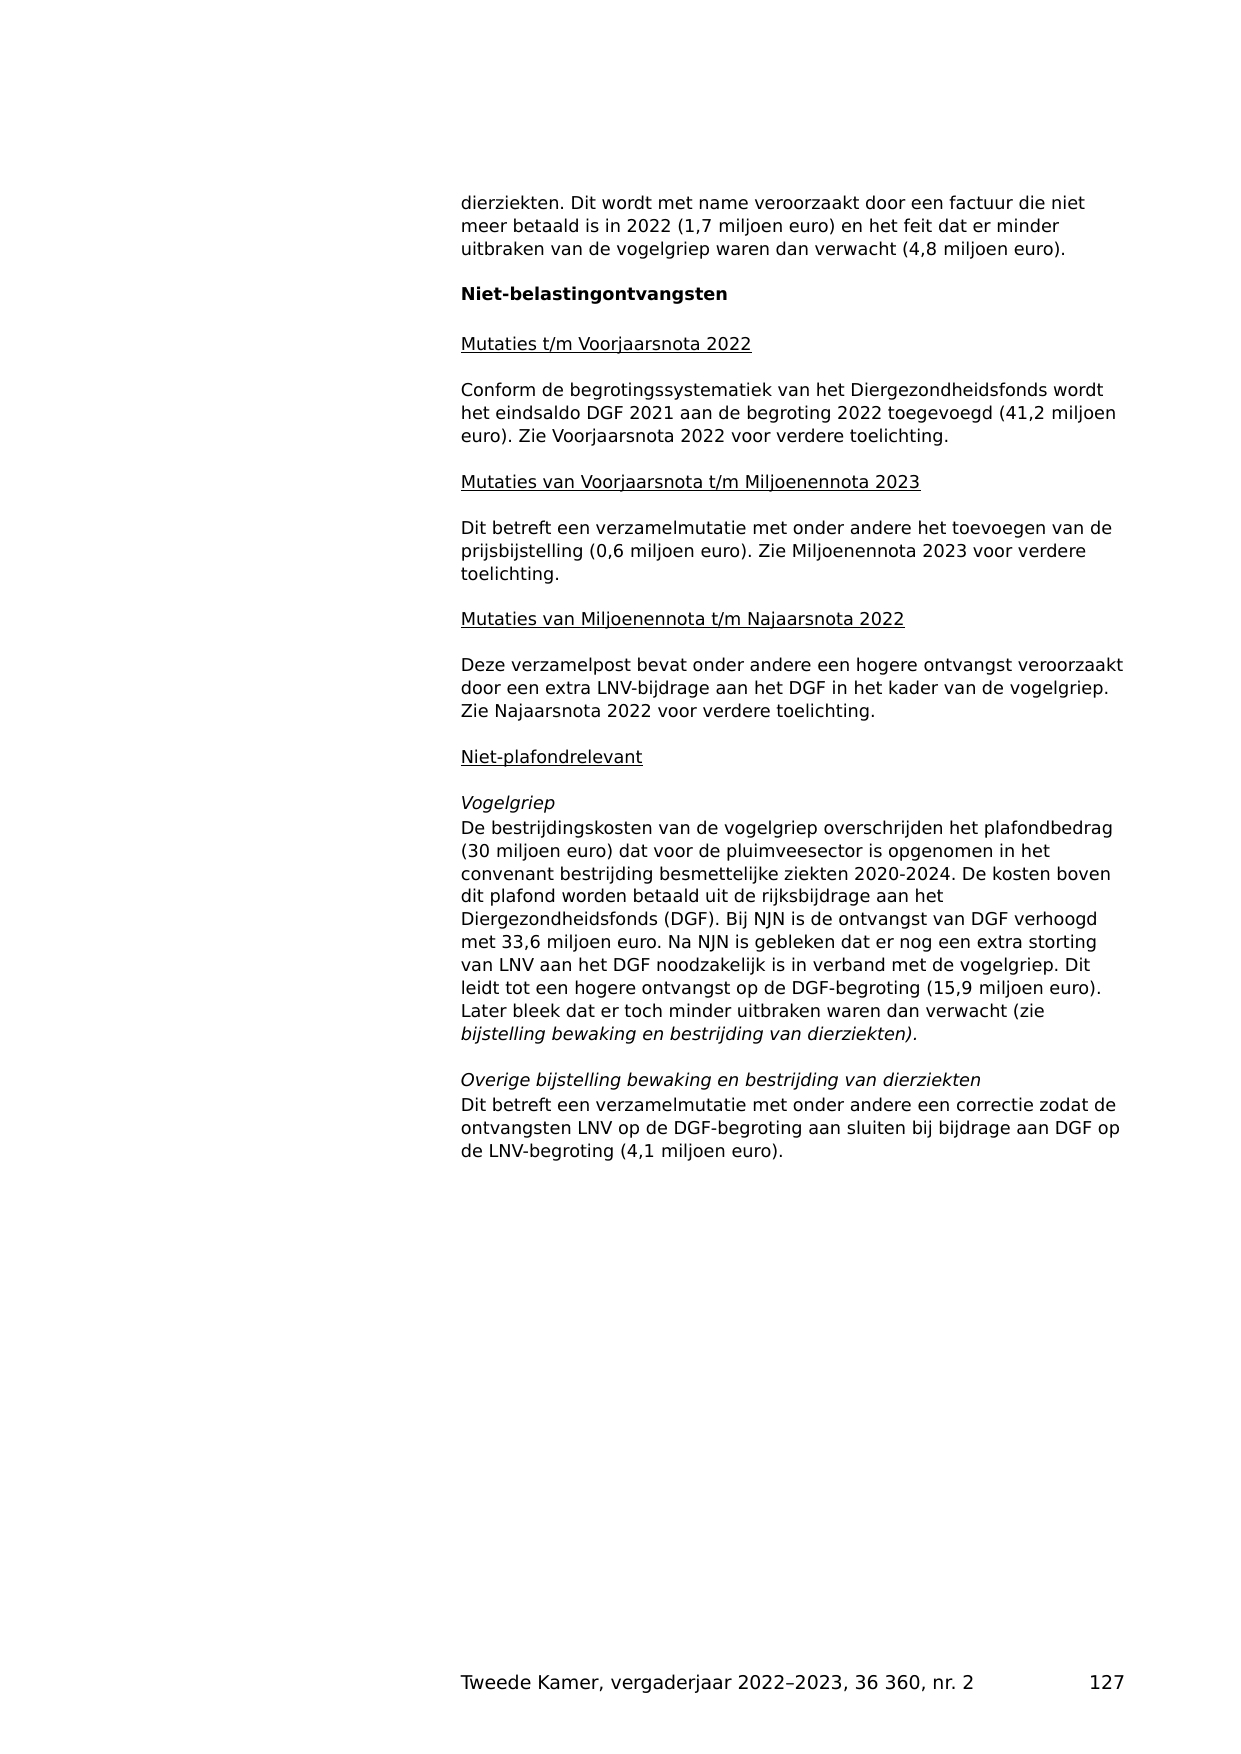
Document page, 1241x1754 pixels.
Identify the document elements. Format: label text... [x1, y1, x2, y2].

text De bestrijdingskosten van de vogelgriep overschrijden het plafondbedrag (30 miljoen euro) dat voor de pluimveesector is opgenomen in het convenant bestrijding besmettelijke ziekten 2020-2024. De kosten boven dit plafond worden betaald uit de rijksbijdrage aan het Diergezondheidsfonds (DGF). Bij NJN is de ontvangst van DGF verhoogd met 33,6 miljoen euro. Na NJN is gebleken dat er nog een extra storting van LNV aan het DGF noodzakelijk is in verband met de vogelgriep. Dit leidt tot een hogere ontvangst op de DGF-begroting (15,9 miljoen euro). Later bleek dat er toch minder uitbraken waren dan verwacht (zie bijstelling bewaking en bestrijding van dierziekten). [461, 816, 1125, 1045]
text Overige bijstelling bewaking en bestrijding van dierziekten [461, 1068, 1125, 1091]
text Conform de begrotingssystematiek van het Diergezondheidsfonds wordt het eindsaldo DGF 2021 aan de begroting 2022 toegevoegd (41,2 miljoen euro). Zie Voorjaarsnota 2022 voor verdere toelichting. [461, 378, 1125, 447]
text Dit betreft een verzamelmutatie met onder andere een correctie zodat de ontvangsten LNV op de DGF-begroting aan sluiten bij bijdrage aan DGF op de LNV-begroting (4,1 miljoen euro). [461, 1093, 1125, 1162]
text Mutaties van Voorjaarsnota t/m Miljoenennota 2023 [461, 470, 1125, 493]
text Niet-plafondrelevant [461, 745, 1125, 768]
text Niet-belastingontvangsten [461, 282, 1125, 305]
text Dit betreft een verzamelmutatie met onder andere het toevoegen van de prijsbijstelling (0,6 miljoen euro). Zie Miljoenennota 2023 voor verdere toelichting. [461, 516, 1125, 584]
text dierziekten. Dit wordt met name veroorzaakt door een factuur die niet meer betaald is in 2022 (1,7 miljoen euro) en het feit dat er minder uitbraken van de vogelgriep waren dan verwacht (4,8 miljoen euro). [461, 191, 1125, 259]
text Mutaties t/m Voorjaarsnota 2022 [461, 332, 1125, 355]
text Mutaties van Miljoenennota t/m Najaarsnota 2022 [461, 607, 1125, 630]
text Vogelgriep [461, 791, 1125, 814]
text Deze verzamelpost bevat onder andere een hogere ontvangst veroorzaakt door een extra LNV-bijdrage aan het DGF in het kader van de vogelgriep. Zie Najaarsnota 2022 voor verdere toelichting. [461, 653, 1125, 722]
